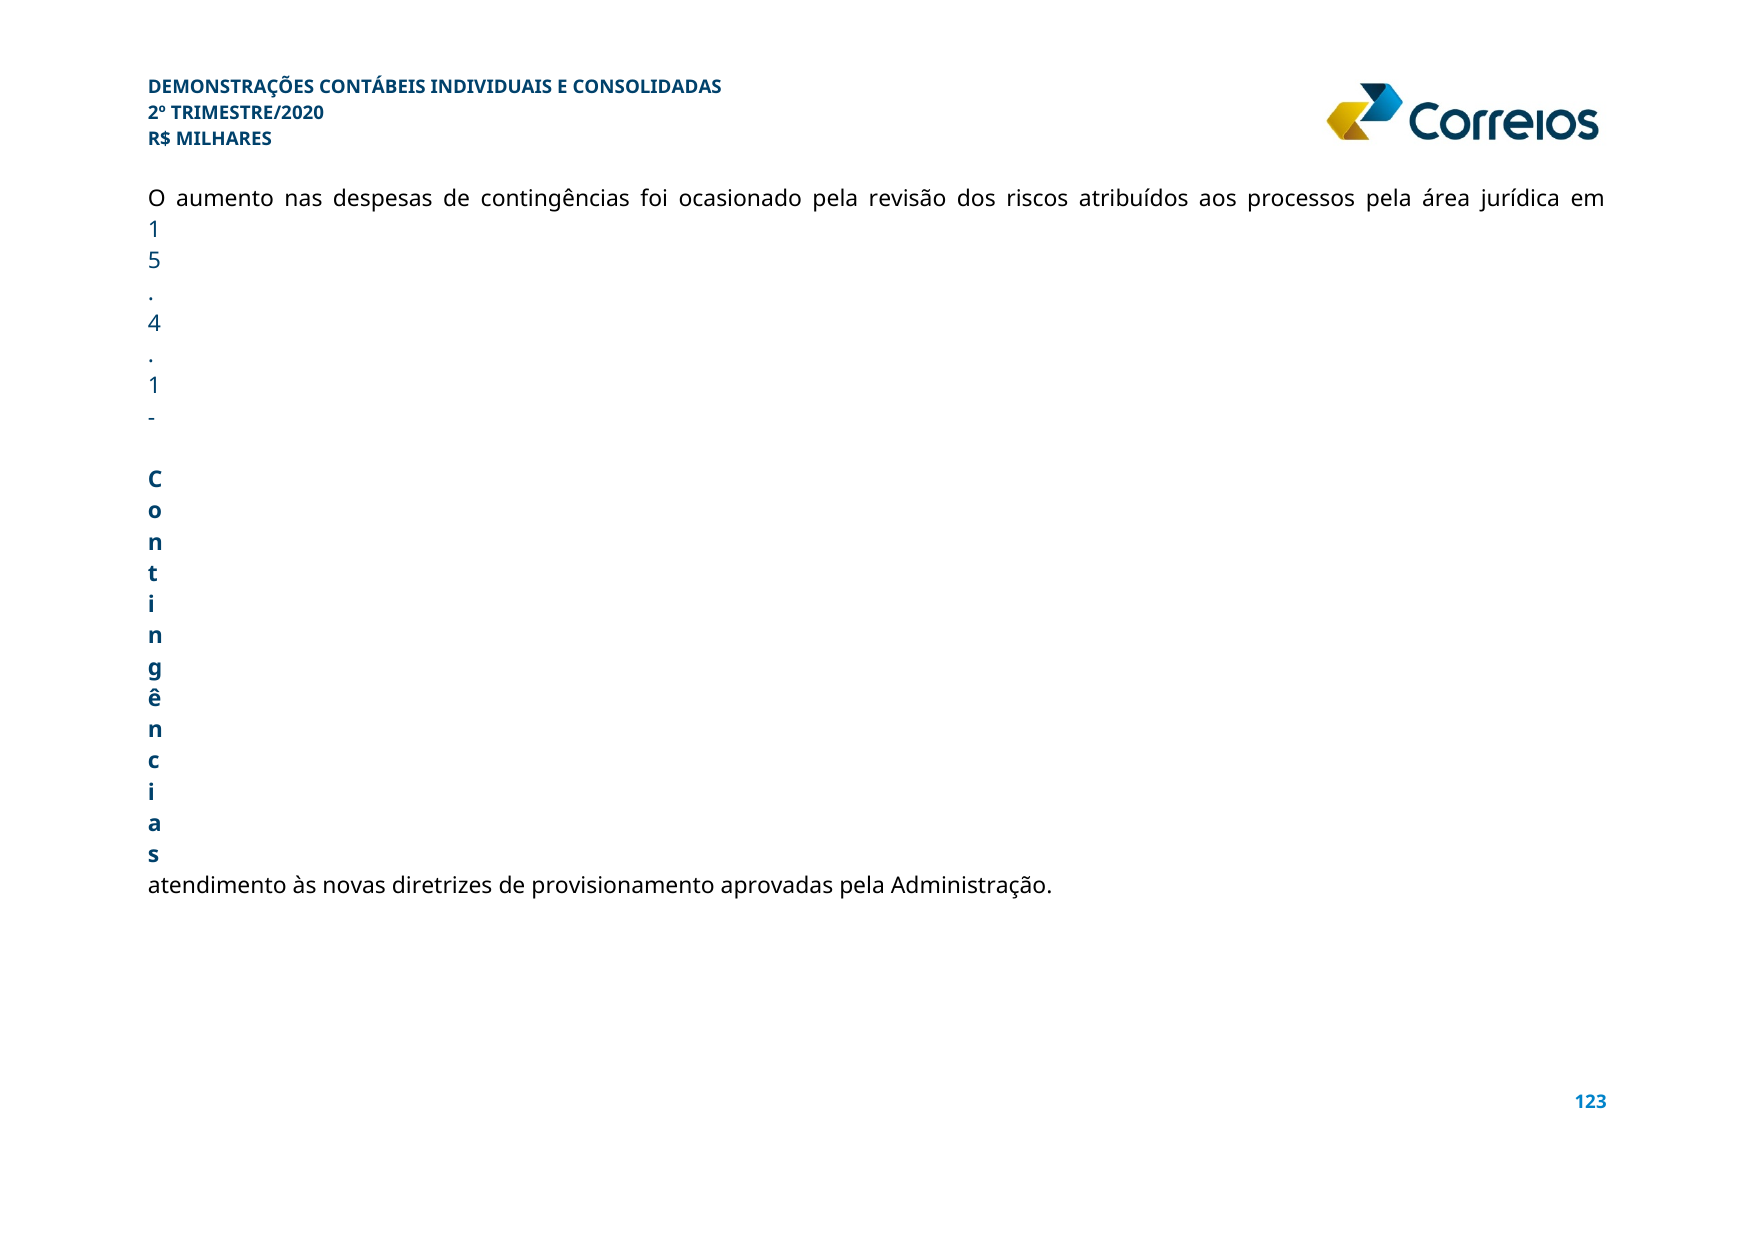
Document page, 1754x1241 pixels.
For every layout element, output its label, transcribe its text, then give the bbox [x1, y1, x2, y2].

text O aumento nas despesas de contingências foi ocasionado pela revisão dos riscos atribuídos aos processos pela área jurídica em atendimento às novas diretrizes de provisionamento aprovadas pela Administração. [148, 182, 1606, 900]
